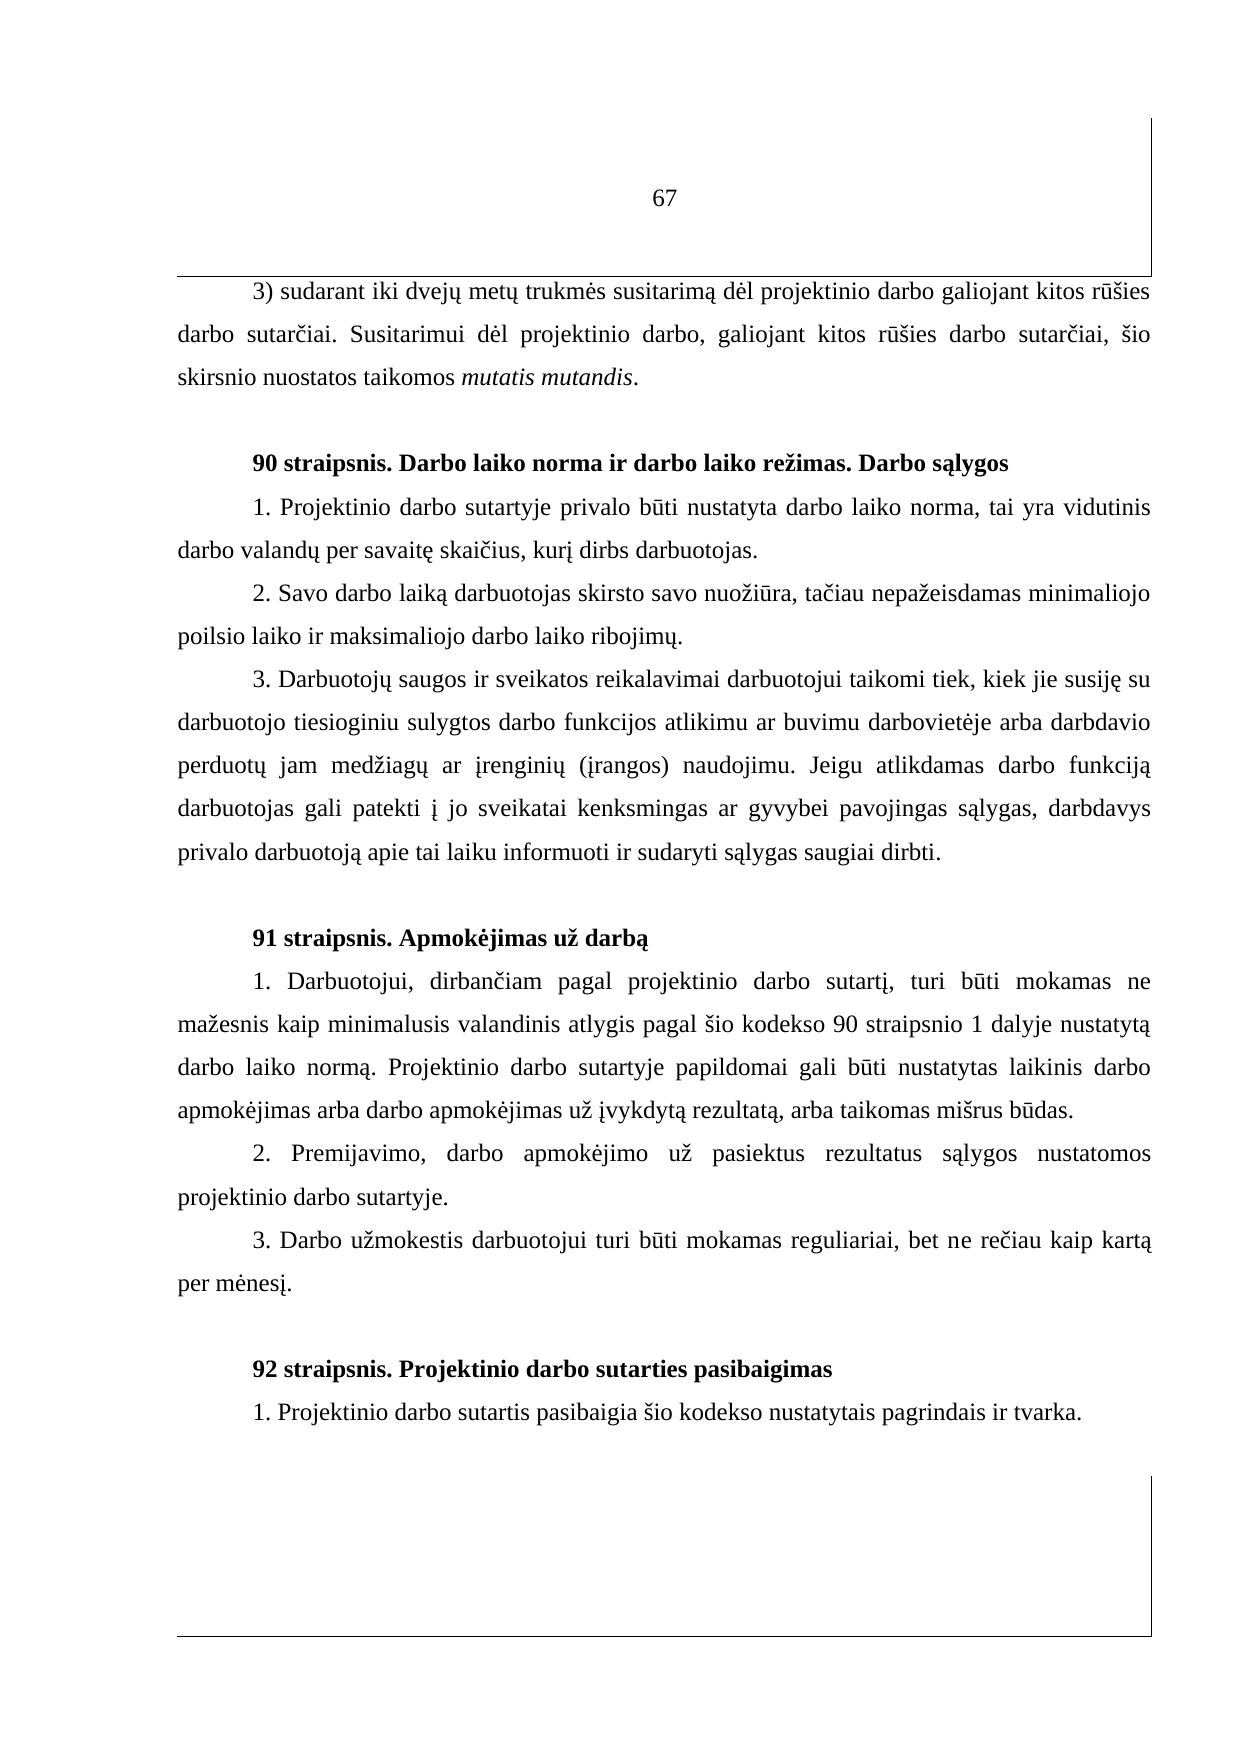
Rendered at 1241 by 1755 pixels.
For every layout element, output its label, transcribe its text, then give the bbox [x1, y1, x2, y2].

text 2. Premijavimo, darbo apmokėjimo už pasiektus rezultatus sąlygos nustatomos projektinio darbo sutartyje. [177, 1138, 1152, 1210]
text 1. Darbuotojui, dirbančiam pagal projektinio darbo sutartį, turi būti mokamas ne mažesnis kaip minimalusis valandinis atlygis pagal šio kodekso 90 straipsnio 1 dalyje nustatytą darbo laiko normą. Projektinio darbo sutartyje papildomai gali būti nustatytas laikinis darbo apmokėjimas arba darbo apmokėjimas už įvykdytą rezultatą, arba taikomas mišrus būdas. [177, 966, 1152, 1124]
text 1. Projektinio darbo sutartyje privalo būti nustatyta darbo laiko norma, tai yra vidutinis darbo valandų per savaitę skaičius, kurį dirbs darbuotojas. [177, 492, 1152, 563]
subtitle 90 straipsnis. Darbo laiko norma ir darbo laiko režimas. Darbo sąlygos [177, 448, 1152, 477]
text 2. Savo darbo laiką darbuotojas skirsto savo nuožiūra, tačiau nepažeisdamas minimaliojo poilsio laiko ir maksimaliojo darbo laiko ribojimų. [177, 578, 1152, 650]
text 1. Projektinio darbo sutartis pasibaigia šio kodekso nustatytais pagrindais ir tvarka. [177, 1397, 1152, 1426]
text 3. Darbuotojų saugos ir sveikatos reikalavimai darbuotojui taikomi tiek, kiek jie susiję su darbuotojo tiesioginiu sulygtos darbo funkcijos atlikimu ar buvimu darbovietėje arba darbdavio perduotų jam medžiagų ar įrenginių (įrangos) naudojimu. Jeigu atlikdamas darbo funkciją darbuotojas gali patekti į jo sveikatai kenksmingas ar gyvybei pavojingas sąlygas, darbdavys privalo darbuotoją apie tai laiku informuoti ir sudaryti sąlygas saugiai dirbti. [177, 664, 1152, 865]
text 3. Darbo užmokestis darbuotojui turi būti mokamas reguliariai, bet ne rečiau kaip kartą per mėnesį. [177, 1225, 1152, 1297]
text 3) sudarant iki dvejų metų trukmės susitarimą dėl projektinio darbo galiojant kitos rūšies darbo sutarčiai. Susitarimui dėl projektinio darbo, galiojant kitos rūšies darbo sutarčiai, šio skirsnio nuostatos taikomos mutatis mutandis. [177, 276, 1152, 391]
subtitle 91 straipsnis. Apmokėjimas už darbą [177, 923, 1152, 952]
subtitle 92 straipsnis. Projektinio darbo sutarties pasibaigimas [177, 1354, 1152, 1383]
